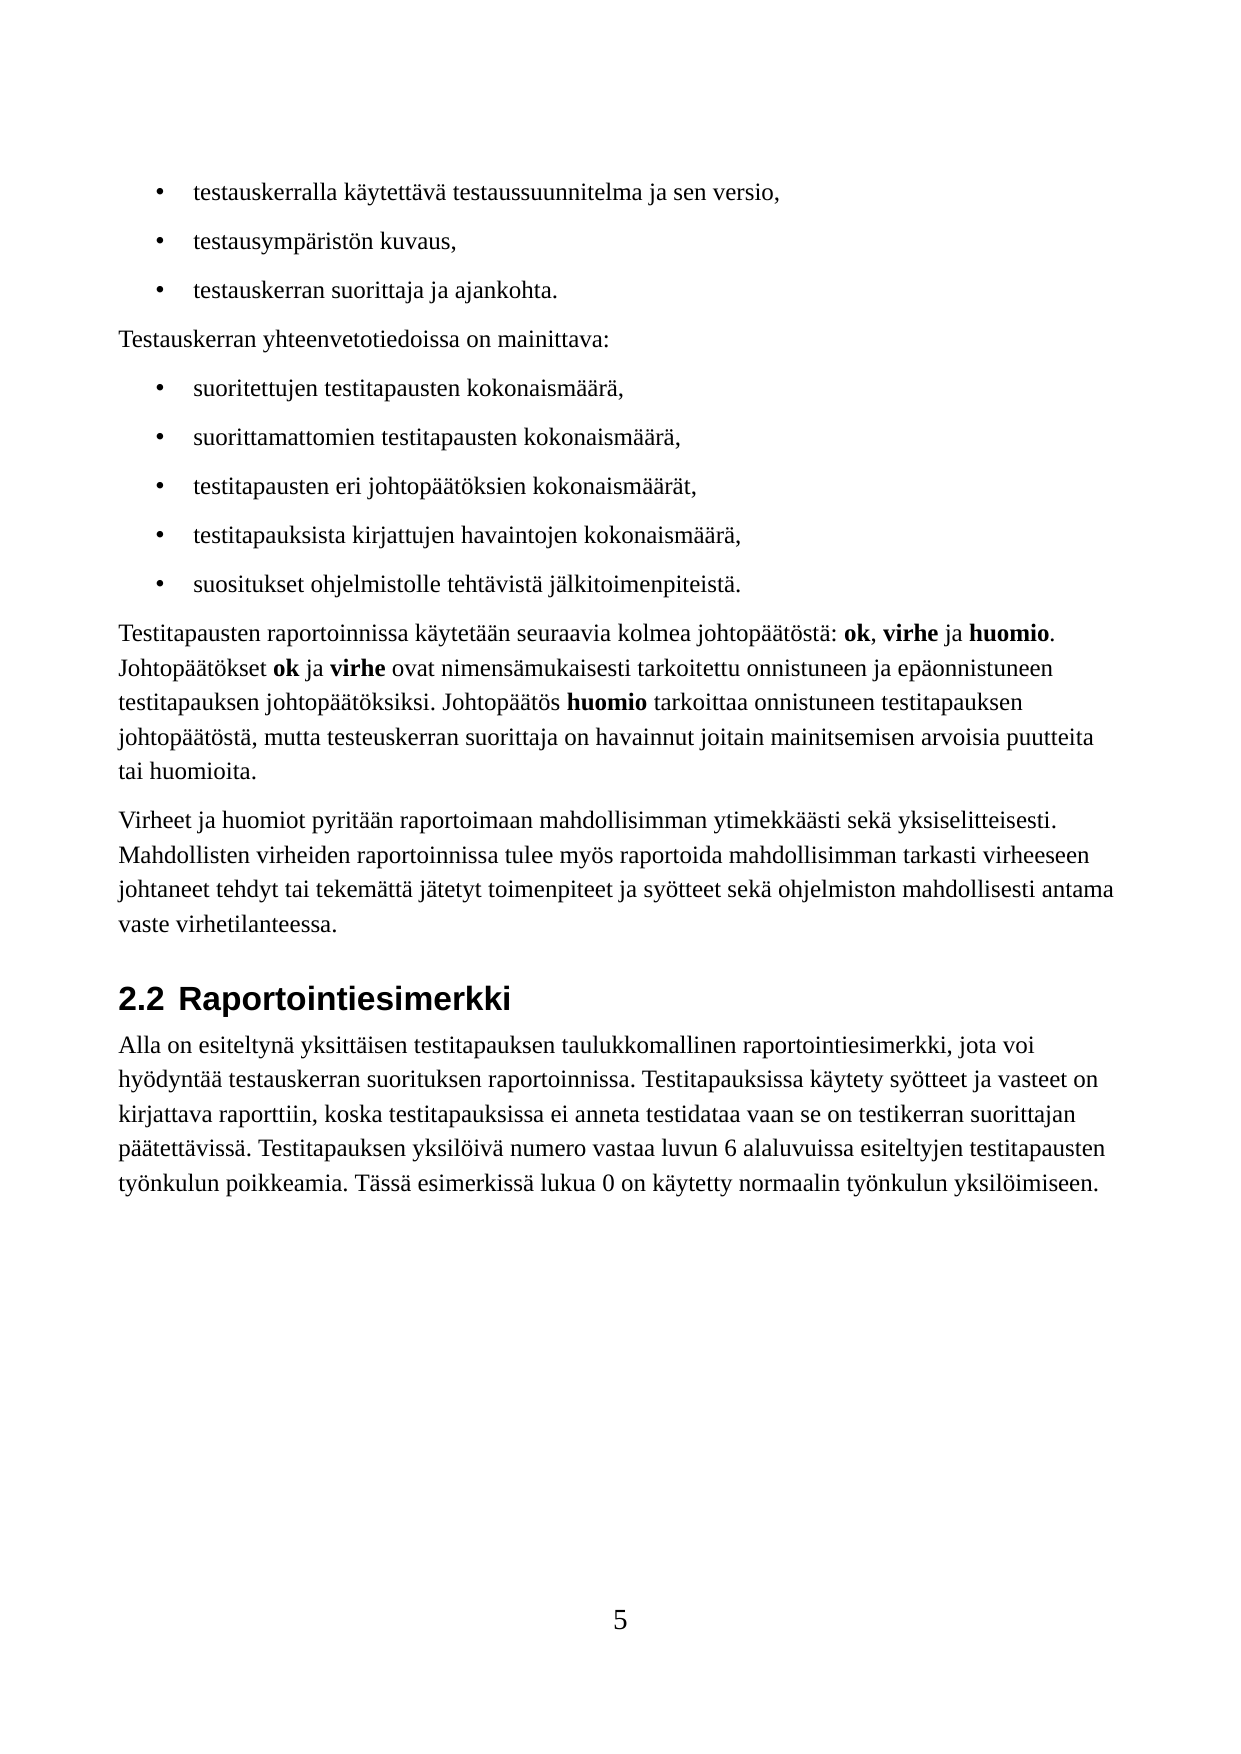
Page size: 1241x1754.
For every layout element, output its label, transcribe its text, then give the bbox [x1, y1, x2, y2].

list testitapausten eri johtopäätöksien kokonaismäärät, [156, 471, 1122, 500]
list testausympäristön kuvaus, [156, 226, 1122, 255]
list suorittamattomien testitapausten kokonaismäärä, [156, 422, 1122, 451]
list suositukset ohjelmistolle tehtävistä jälkitoimenpiteistä. [156, 569, 1122, 598]
text Alla on esiteltynä yksittäisen testitapauksen taulukkomallinen raportointiesimerkki, jota voi hyödyntää testauskerran suorituksen raportoinnissa. Testitapauksissa käytety syötteet ja vasteet on kirjattava raporttiin, koska testitapauksissa ei anneta testidataa vaan se on testikerran suorittajan päätettävissä. Testitapauksen yksilöivä numero vastaa luvun 6 alaluvuissa esiteltyjen testitapausten työnkulun poikkeamia. Tässä esimerkissä lukua 0 on käytetty normaalin työnkulun yksilöimiseen. [118, 1030, 1122, 1197]
list suoritettujen testitapausten kokonaismäärä, [156, 373, 1122, 402]
subtitle Raportointiesimerkki [118, 979, 1122, 1017]
list testitapauksista kirjattujen havaintojen kokonaismäärä, [156, 520, 1122, 549]
list testauskerran suorittaja ja ajankohta. [156, 275, 1122, 304]
list testauskerralla käytettävä testaussuunnitelma ja sen versio, [156, 177, 1122, 206]
text Testauskerran yhteenvetotiedoissa on mainittava: [118, 324, 1122, 353]
text Testitapausten raportoinnissa käytetään seuraavia kolmea johtopäätöstä: ok, virhe ja huomio. Johtopäätökset ok ja virhe ovat nimensämukaisesti tarkoitettu onnistuneen ja epäonnistuneen testitapauksen johtopäätöksiksi. Johtopäätös huomio tarkoittaa onnistuneen testitapauksen johtopäätöstä, mutta testeuskerran suorittaja on havainnut joitain mainitsemisen arvoisia puutteita tai huomioita. [118, 618, 1122, 785]
text Virheet ja huomiot pyritään raportoimaan mahdollisimman ytimekkäästi sekä yksiselitteisesti. Mahdollisten virheiden raportoinnissa tulee myös raportoida mahdollisimman tarkasti virheeseen johtaneet tehdyt tai tekemättä jätetyt toimenpiteet ja syötteet sekä ohjelmiston mahdollisesti antama vaste virhetilanteessa. [118, 805, 1122, 938]
